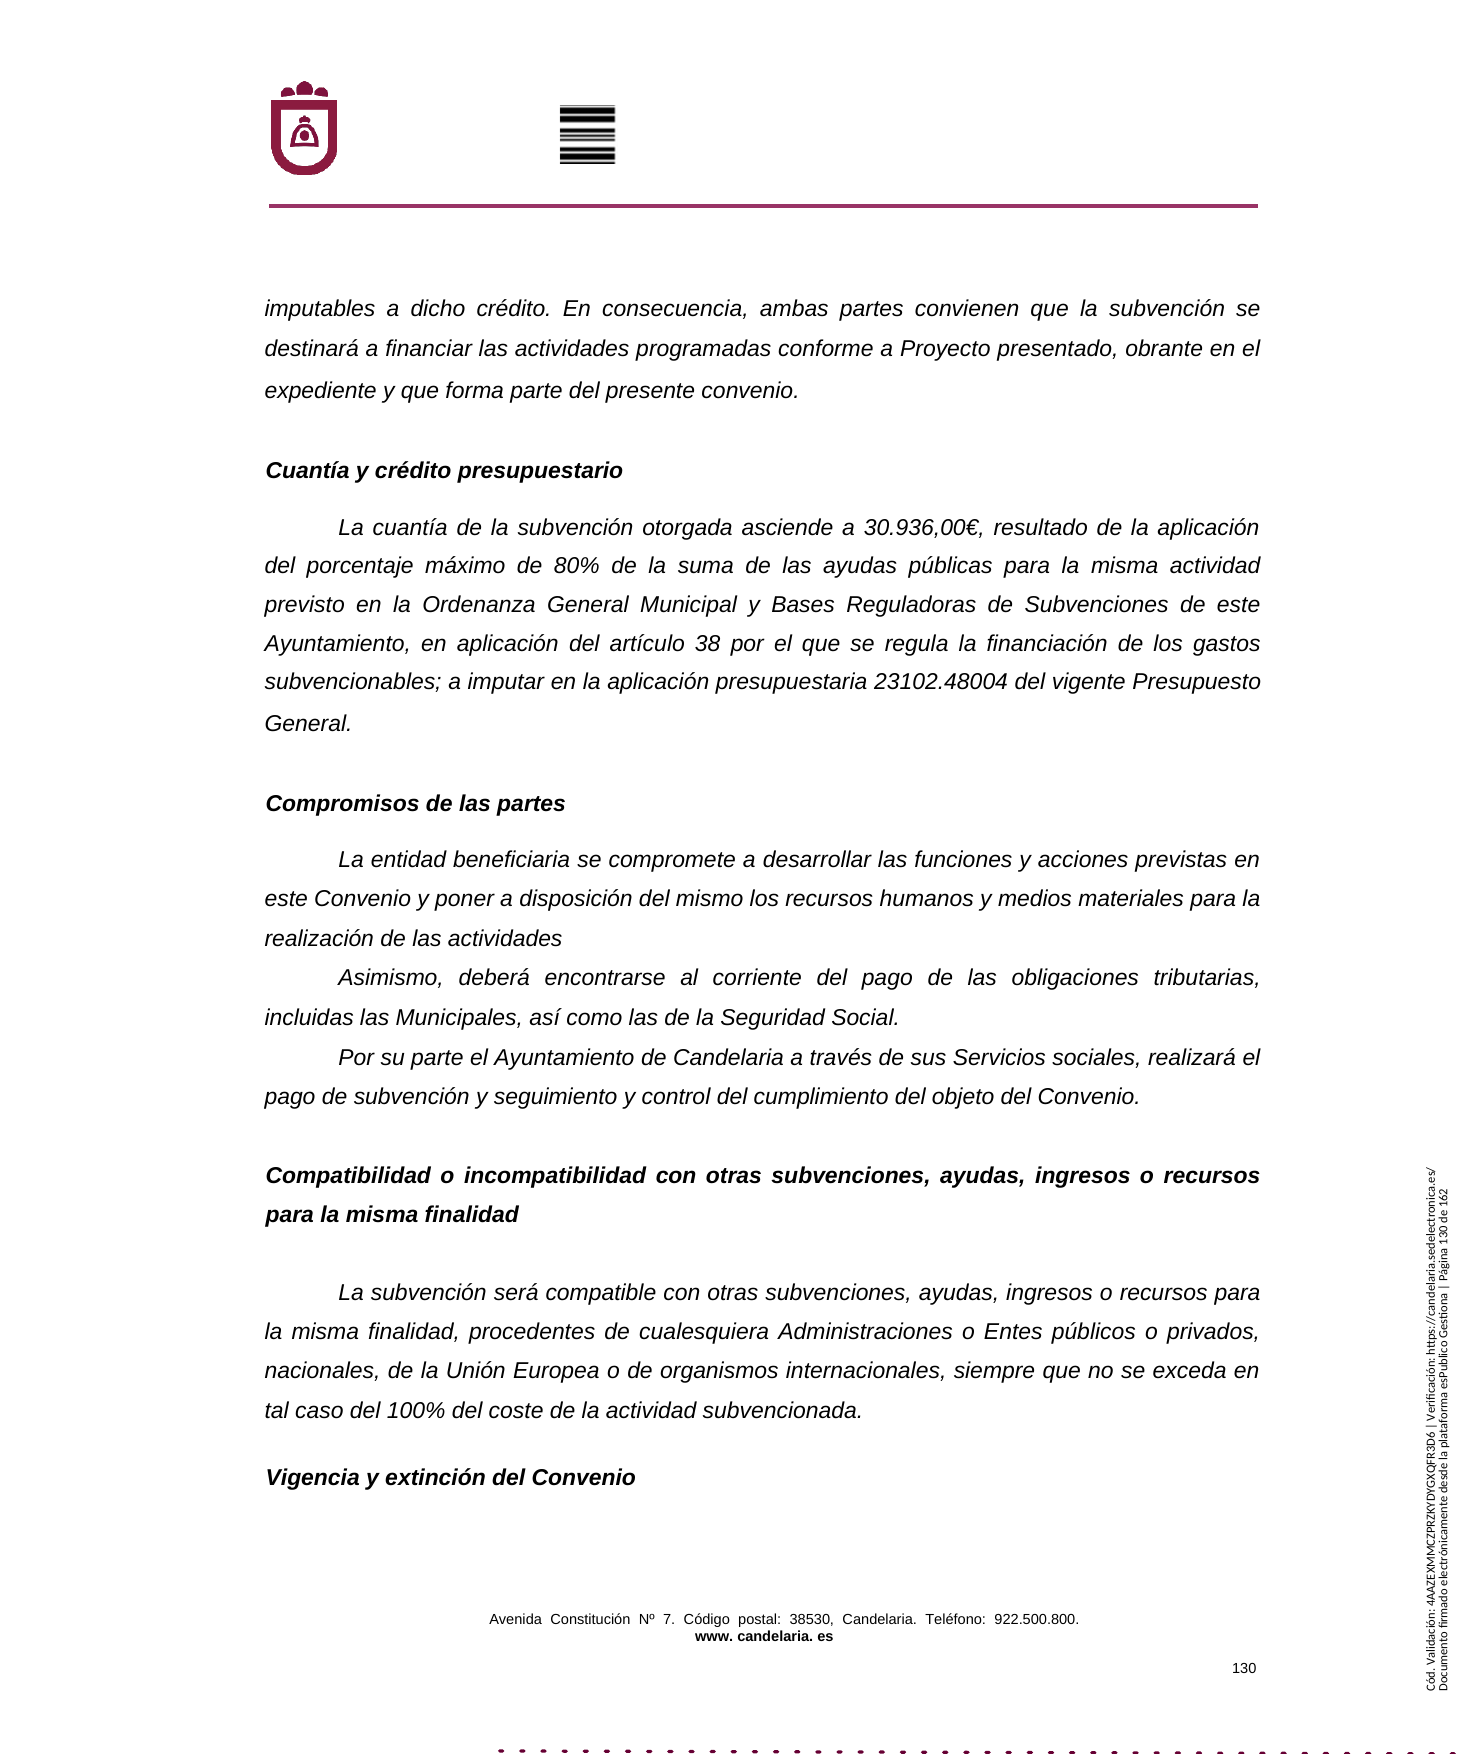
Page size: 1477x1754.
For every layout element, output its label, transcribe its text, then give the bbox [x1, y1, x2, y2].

subtitle Vigencia y extinción del Convenio [265, 1464, 1263, 1491]
subtitle Compatibilidad o incompatibilidad con otras subvenciones, ayudas, ingresos o recursos para la misma finalidad [265, 1162, 1263, 1227]
text imputables a dicho crédito. En consecuencia, ambas partes convienen que la subvención se destinará a financiar las actividades programadas conforme a Proyecto presentado, obrante en el expediente y que forma parte del presente convenio. [264, 295, 1263, 404]
subtitle Compromisos de las partes [265, 790, 1263, 816]
text La entidad beneficiaria se compromete a desarrollar las funciones y acciones previstas en este Convenio y poner a disposición del mismo los recursos humanos y medios materiales para la realización de las actividades [264, 846, 1263, 951]
text Asimismo, deberá encontrarse al corriente del pago de las obligaciones tributarias, incluidas las Municipales, así como las de la Seguridad Social. [264, 964, 1263, 1030]
subtitle Cuantía y crédito presupuestario [265, 457, 1263, 484]
text Por su parte el Ayuntamiento de Candelaria a través de sus Servicios sociales, realizará el pago de subvención y seguimiento y control del cumplimiento del objeto del Convenio. [264, 1044, 1263, 1109]
text La subvención será compatible con otras subvenciones, ayudas, ingresos o recursos para la misma finalidad, procedentes de cualesquiera Administraciones o Entes públicos o privados, nacionales, de la Unión Europea o de organismos internacionales, siempre que no se exceda en tal caso del 100% del coste de la actividad subvencionada. [264, 1279, 1263, 1423]
text La cuantía de la subvención otorgada asciende a 30.936,00€, resultado de la aplicación del porcentaje máximo de 80% de la suma de las ayudas públicas para la misma actividad previsto en la Ordenanza General Municipal y Bases Reguladoras de Subvenciones de este Ayuntamiento, en aplicación del artículo 38 por el que se regula la financiación de los gastos subvencionables; a imputar en la aplicación presupuestaria 23102.48004 del vigente Presupuesto General. [264, 514, 1263, 737]
